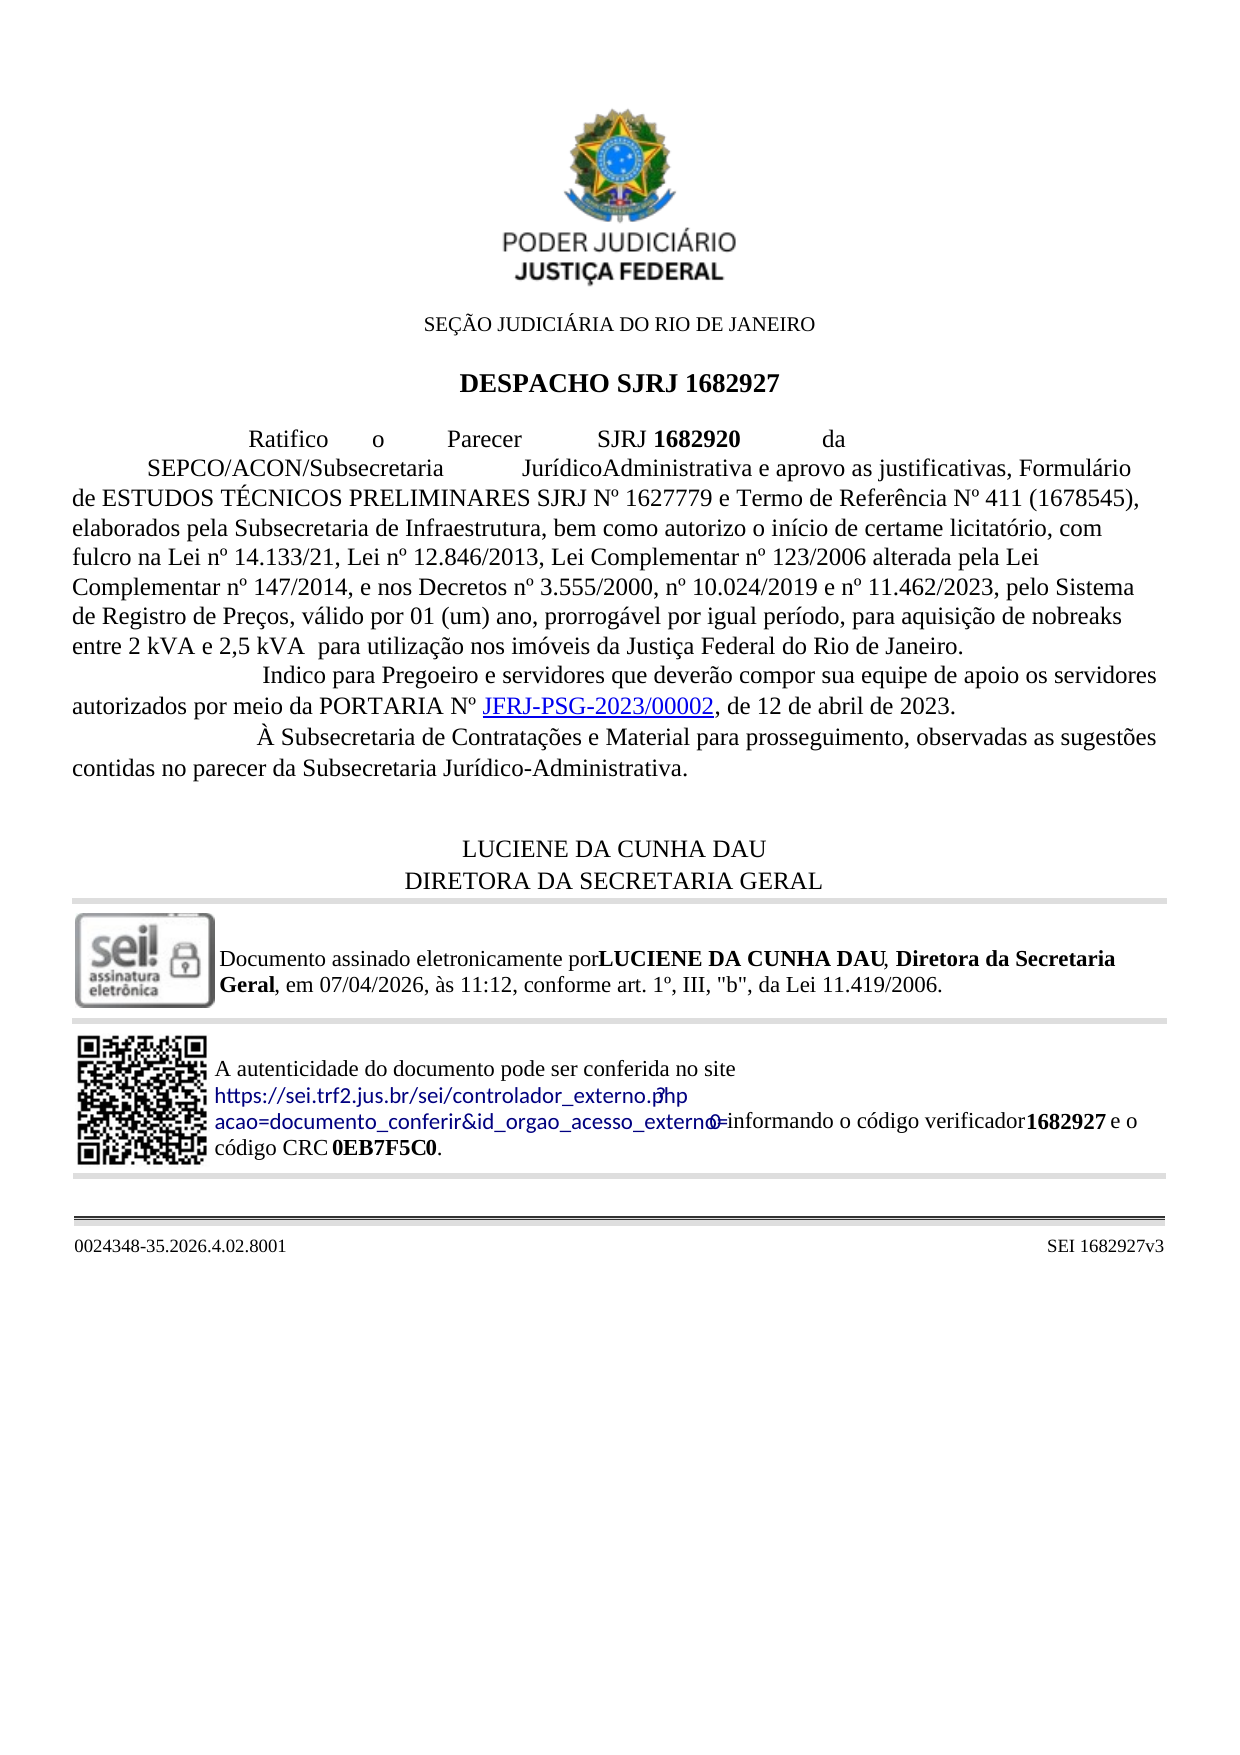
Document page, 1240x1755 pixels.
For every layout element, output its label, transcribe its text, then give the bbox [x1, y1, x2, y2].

text contidas no parecer da Subsecretaria Jurídico-Administrativa. [72, 753, 1155, 781]
subtitle DESPACHO SJRJ 1682927 [83, 367, 1156, 398]
text DIRETORA DA SECRETARIA GERAL [83, 866, 1144, 895]
text autorizados por meio da PORTARIA Nº JFRJ-PSG-2023/00002, de 12 de abril de 2023. [72, 691, 1155, 720]
text SEÇÃO JUDICIÁRIA DO RIO DE JANEIRO [173, 312, 1066, 336]
text LUCIENE DA CUNHA DAU [83, 834, 1145, 863]
text À Subsecretaria de Contratações e Material para prosseguimento, observadas as sugestões [72, 722, 1157, 751]
text Indico para Pregoeiro e servidores que deverão compor sua equipe de apoio os servidores [72, 661, 1157, 689]
text Ratifico o Parecer SJRJ 1682920 da SEPCO/ACON/Subsecretaria JurídicoAdministrativa e aprovo as justificativas, Formulário de ESTUDOS TÉCNICOS PRELIMINARES SJRJ Nº 1627779 e Termo de Referência Nº 411 (1678545), elaborados pela Subsecretaria de Infraestrutura, bem como autorizo o início de certame licitatório, com fulcro na Lei nº 14.133/21, Lei nº 12.846/2013, Lei Complementar nº 123/2006 alterada pela Lei Complementar nº 147/2014, e nos Decretos nº 3.555/2000, nº 10.024/2019 e nº 11.462/2023, pelo Sistema de Registro de Preços, válido por 01 (um) ano, prorrogável por igual período, para aquisição de nobreaks entre 2 kVA e 2,5 kVA para utilização nos imóveis da Justiça Federal do Rio de Janeiro. [72, 424, 1155, 660]
